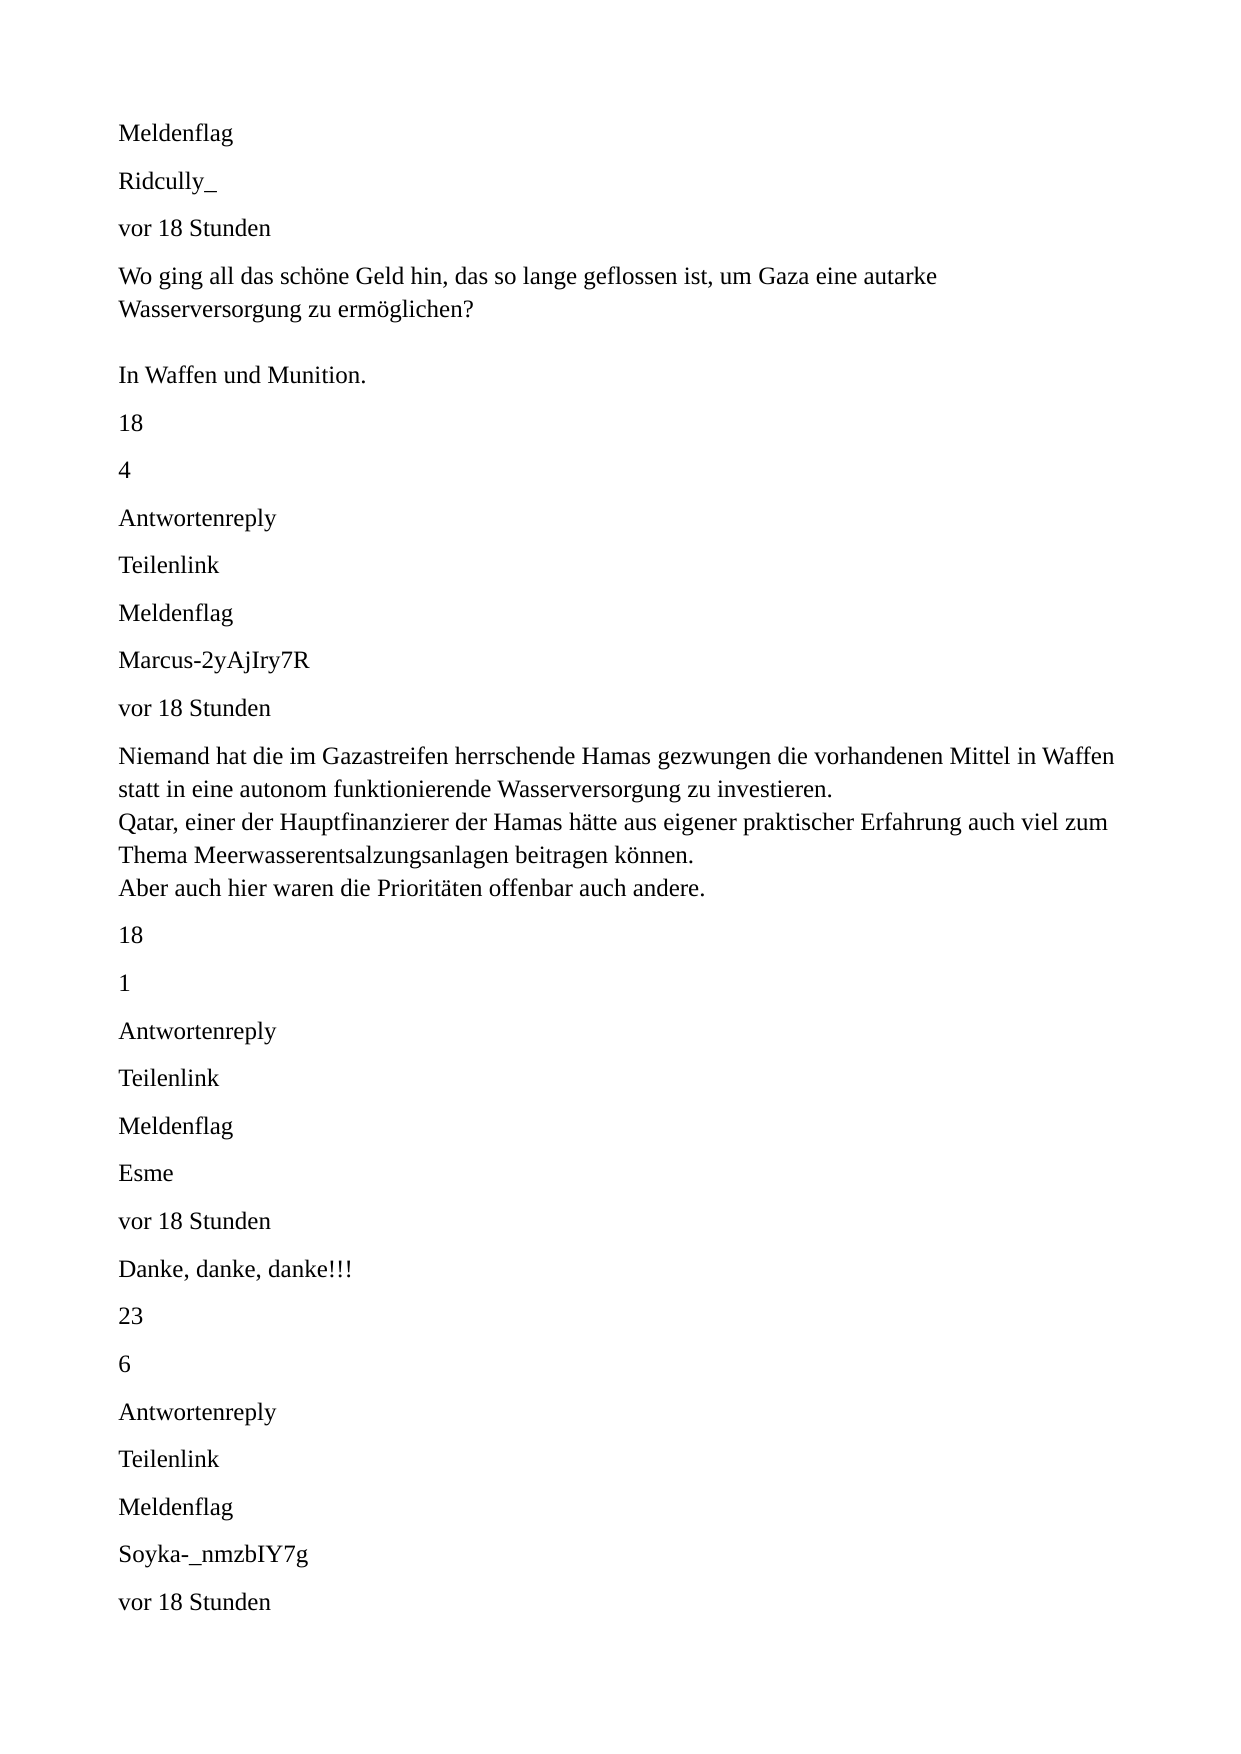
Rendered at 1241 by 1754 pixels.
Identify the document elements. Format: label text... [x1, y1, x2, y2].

text Teilenlink [118, 1444, 1122, 1473]
text 18 [118, 921, 1122, 949]
text 23 [118, 1301, 1122, 1330]
text 4 [118, 455, 1122, 484]
text Soyka-_nmzbIY7g [118, 1539, 1122, 1568]
text Antwortenreply [118, 1016, 1122, 1044]
text vor 18 Stunden [118, 213, 1122, 242]
text Wo ging all das schöne Geld hin, das so lange geflossen ist, um Gaza eine autarke Wasserversorgung zu ermöglichen? In Waffen und Munition. [118, 261, 1122, 389]
text vor 18 Stunden [118, 1587, 1122, 1616]
text Marcus-2yAjIry7R [118, 646, 1122, 674]
text Teilenlink [118, 1063, 1122, 1092]
text vor 18 Stunden [118, 1206, 1122, 1235]
text 18 [118, 408, 1122, 436]
text vor 18 Stunden [118, 693, 1122, 722]
text Meldenflag [118, 598, 1122, 627]
text Meldenflag [118, 1492, 1122, 1521]
text Meldenflag [118, 118, 1122, 147]
text Ridcully_ [118, 166, 1122, 194]
text 1 [118, 968, 1122, 997]
text Niemand hat die im Gazastreifen herrschende Hamas gezwungen die vorhandenen Mittel in Waffen statt in eine autonom funktionierende Wasserversorgung zu investieren. Qatar, einer der Hauptfinanzierer der Hamas hätte aus eigener praktischer Erfahrung auch viel zum Thema Meerwasserentsalzungsanlagen beitragen können. Aber auch hier waren die Prioritäten offenbar auch andere. [118, 741, 1122, 902]
text Teilenlink [118, 550, 1122, 579]
text 6 [118, 1349, 1122, 1378]
text Antwortenreply [118, 1397, 1122, 1425]
text Antwortenreply [118, 503, 1122, 532]
text Meldenflag [118, 1111, 1122, 1140]
text Esme [118, 1158, 1122, 1187]
text Danke, danke, danke!!! [118, 1254, 1122, 1282]
